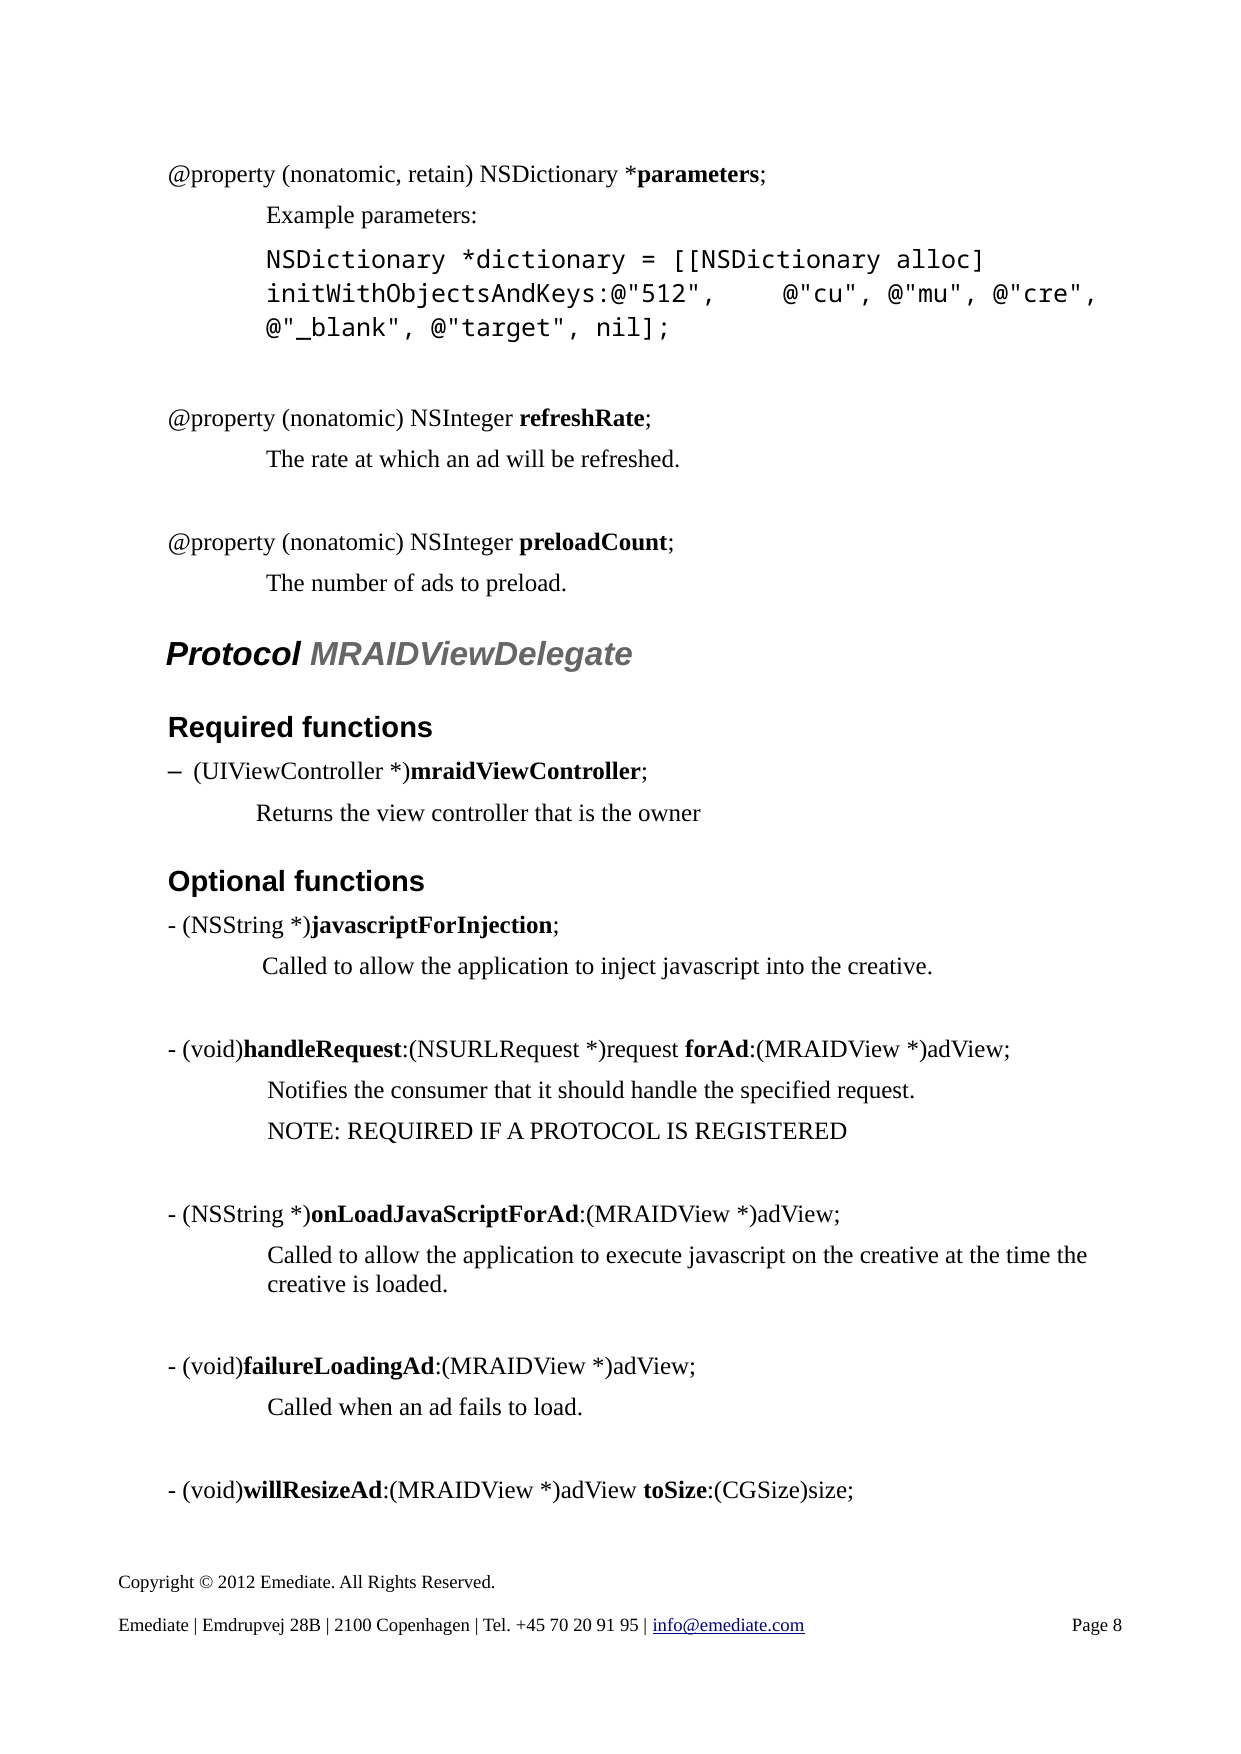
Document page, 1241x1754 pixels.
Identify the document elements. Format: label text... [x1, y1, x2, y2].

list Called to allow the application to inject javascript into the creative. [118, 951, 1122, 980]
text Called when an ad fails to load. [168, 1392, 1122, 1421]
text The rate at which an ad will be refreshed. [118, 444, 1122, 473]
subtitle Optional functions [168, 864, 1122, 897]
list (UIViewController *)mraidViewController; [168, 756, 1122, 785]
text - (NSString *)onLoadJavaScriptForAd:(MRAIDView *)adView; [168, 1199, 1122, 1227]
text - (void)failureLoadingAd:(MRAIDView *)adView; [168, 1351, 1122, 1380]
text @property (nonatomic, retain) NSDictionary *parameters; [168, 159, 1122, 188]
text @property (nonatomic) NSInteger refreshRate; [168, 403, 1122, 432]
text Notifies the consumer that it should handle the specified request. [168, 1075, 1122, 1104]
subtitle Protocol MRAIDViewDelegate [166, 634, 1122, 673]
list - (void)willResizeAd:(MRAIDView *)adView toSize:(CGSize)size; [168, 1475, 1122, 1504]
text @property (nonatomic) NSInteger preloadCount; [168, 527, 1122, 556]
text NOTE: REQUIRED IF A PROTOCOL IS REGISTERED [168, 1116, 1122, 1145]
text The number of ads to preload. [118, 568, 1122, 597]
text NSDictionary *dictionary = [[NSDictionary alloc] initWithObjectsAndKeys:@"512", @"cu", @"mu", @"cre", @"_blank", @"target", nil]; [118, 242, 1122, 344]
list - (NSString *)javascriptForInjection; [168, 910, 1122, 939]
list Returns the view controller that is the owner [168, 798, 1122, 826]
text Example parameters: [118, 201, 1122, 229]
text - (void)handleRequest:(NSURLRequest *)request forAd:(MRAIDView *)adView; [168, 1034, 1122, 1062]
subtitle Required functions [168, 710, 1122, 744]
text Called to allow the application to execute javascript on the creative at the time the creative is loaded. [168, 1240, 1122, 1297]
